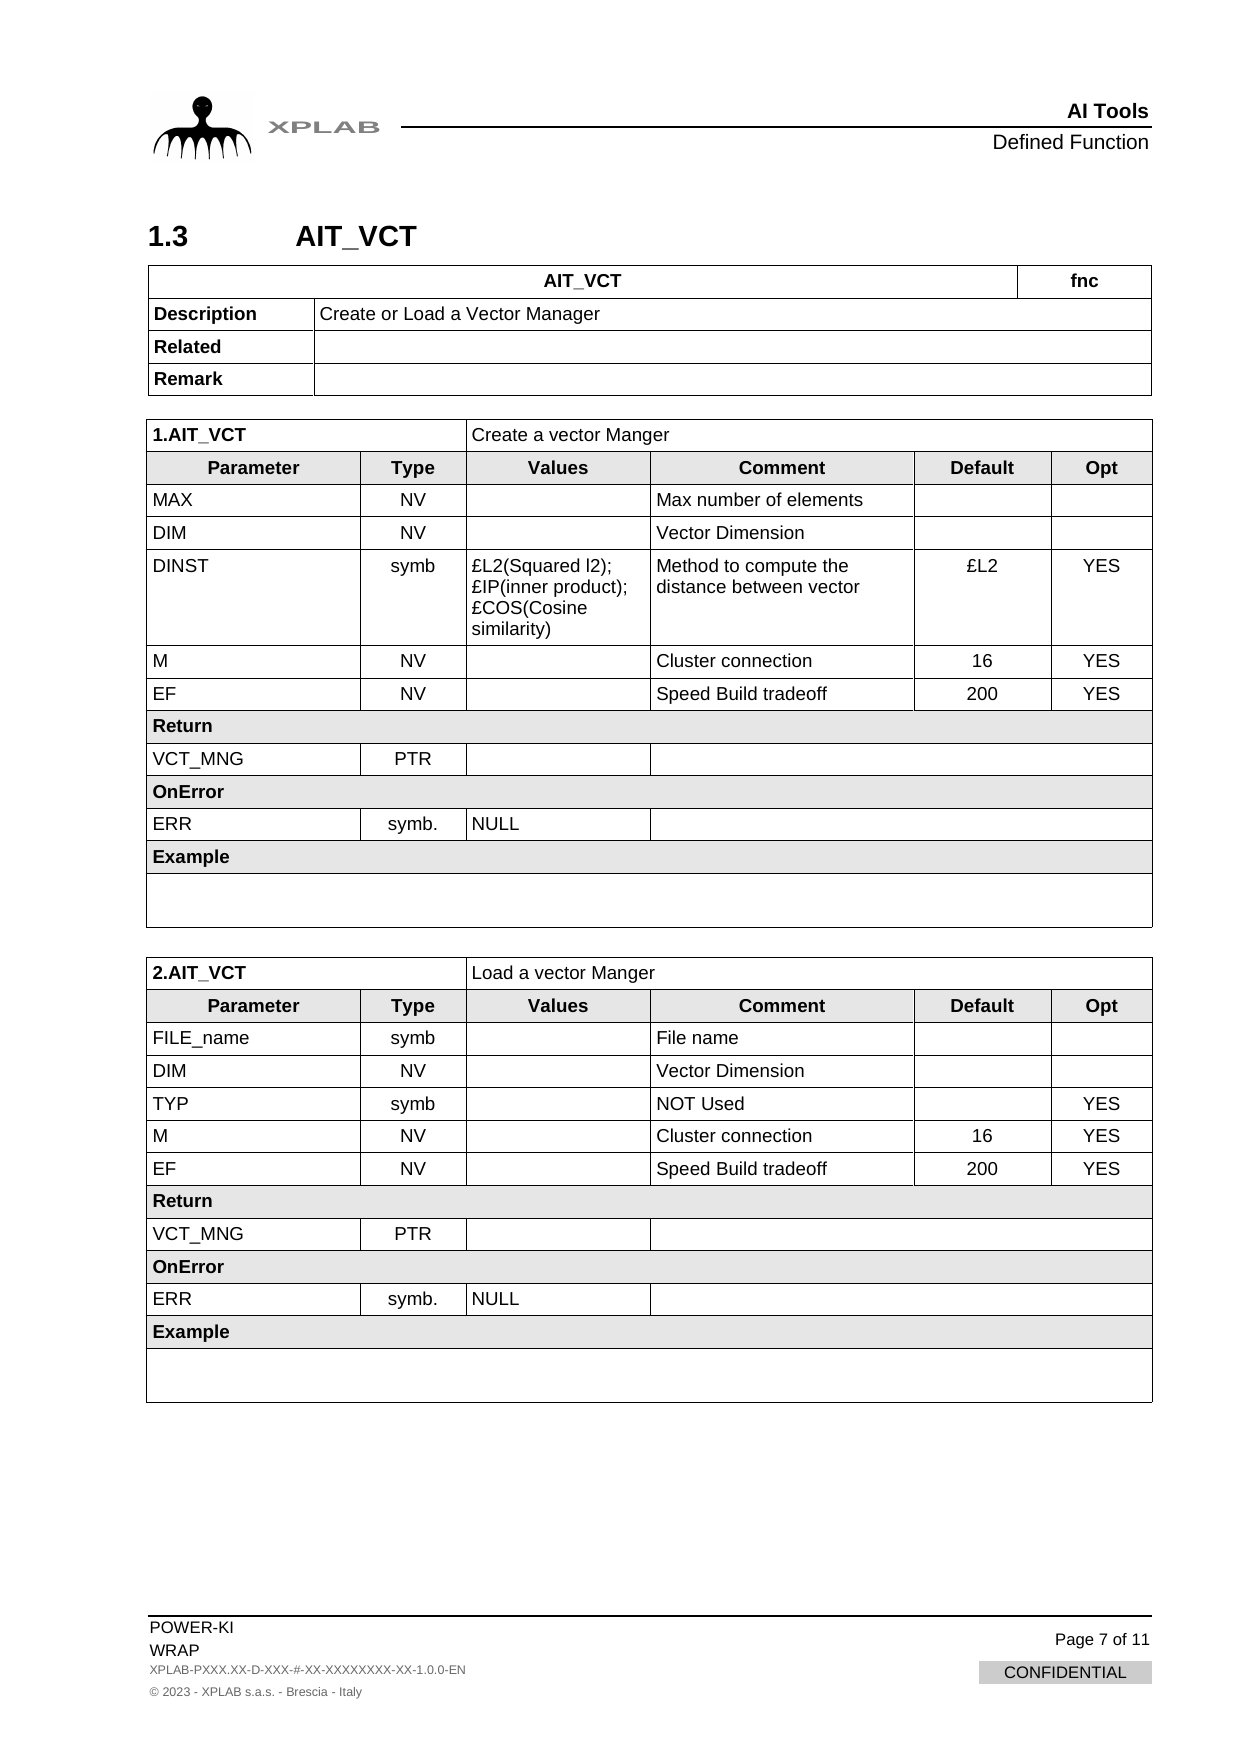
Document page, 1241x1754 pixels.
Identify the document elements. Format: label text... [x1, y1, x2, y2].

table_cell 16 [915, 1121, 1051, 1152]
table_cell Max number of elements [651, 485, 913, 516]
table_cell [147, 874, 1152, 927]
table_cell Description [149, 299, 313, 330]
table_cell NV [361, 646, 466, 678]
table_cell FILE_name [147, 1023, 360, 1055]
table_cell symb. [361, 1284, 466, 1315]
table_cell Remark [149, 364, 313, 395]
table_cell YES [1052, 550, 1152, 645]
table_cell Vector Dimension [651, 1056, 913, 1087]
table_cell Return [147, 1186, 1152, 1218]
table_cell [467, 485, 650, 516]
table_cell [915, 1088, 1051, 1120]
table_cell PTR [361, 1219, 466, 1250]
table_cell symb [361, 550, 466, 645]
table_cell [315, 364, 1151, 395]
table_cell Create or Load a Vector Manager [315, 299, 1151, 330]
table_cell ERR [147, 809, 360, 840]
table_cell 200 [915, 679, 1051, 710]
table_cell [915, 485, 1051, 516]
table_cell [467, 1088, 650, 1120]
table_cell [467, 517, 650, 549]
table_cell TYP [147, 1088, 360, 1120]
table_cell NULL [467, 1284, 650, 1315]
table_cell ERR [147, 1284, 360, 1315]
table_cell Speed Build tradeoff [651, 679, 913, 710]
table_cell DIM [147, 1056, 360, 1087]
table_cell [651, 1284, 1152, 1315]
table_cell YES [1052, 1088, 1152, 1120]
table_cell YES [1052, 1153, 1152, 1185]
table_cell [467, 1023, 650, 1055]
table_cell [651, 744, 1152, 775]
table_cell symb [361, 1023, 466, 1055]
table_cell [467, 679, 650, 710]
table_cell Default [915, 990, 1051, 1022]
subtitle AIT_VCT [148, 220, 1152, 252]
table_cell Default [915, 452, 1051, 484]
table_cell [915, 517, 1051, 549]
table_cell Return [147, 711, 1152, 743]
table_cell VCT_MNG [147, 744, 360, 775]
table_cell Example [147, 1316, 1152, 1348]
table_cell NV [361, 679, 466, 710]
table_cell YES [1052, 646, 1152, 678]
table_cell [467, 1153, 650, 1185]
table_cell NV [361, 1153, 466, 1185]
table_cell 16 [915, 646, 1051, 678]
table_cell [315, 331, 1151, 363]
table_cell [467, 1121, 650, 1152]
table_cell [1052, 1023, 1152, 1055]
table_cell Comment [651, 990, 913, 1022]
table_cell Related [149, 331, 313, 363]
table_cell Type [361, 452, 466, 484]
table_cell Speed Build tradeoff [651, 1153, 913, 1185]
table_cell PTR [361, 744, 466, 775]
table_cell Opt [1052, 452, 1152, 484]
table_cell Method to compute the distance between vector [651, 550, 913, 645]
table_cell Opt [1052, 990, 1152, 1022]
table_cell Parameter [147, 452, 360, 484]
table_cell [915, 1056, 1051, 1087]
table_cell [1052, 1056, 1152, 1087]
table_cell Vector Dimension [651, 517, 913, 549]
table_cell NV [361, 1121, 466, 1152]
table_cell 200 [915, 1153, 1051, 1185]
table_header 1.AIT_VCT [147, 420, 466, 451]
table_cell Cluster connection [651, 646, 913, 678]
table_cell symb [361, 1088, 466, 1120]
table_cell [467, 1219, 650, 1250]
table_cell [467, 646, 650, 678]
table_cell Example [147, 841, 1152, 873]
table_header fnc [1018, 266, 1151, 298]
table_cell DINST [147, 550, 360, 645]
table_cell [467, 1056, 650, 1087]
table_cell [147, 1349, 1152, 1402]
table_cell File name [651, 1023, 913, 1055]
table_header Load a vector Manger [467, 958, 1152, 989]
table_cell M [147, 1121, 360, 1152]
table_cell Cluster connection [651, 1121, 913, 1152]
table_cell NOT Used [651, 1088, 913, 1120]
table_cell [651, 1219, 1152, 1250]
table_header AIT_VCT [149, 266, 1017, 298]
table_cell NULL [467, 809, 650, 840]
table_cell YES [1052, 679, 1152, 710]
picture [150, 91, 255, 163]
table_cell Values [467, 452, 650, 484]
table_cell £L2 [915, 550, 1051, 645]
table_cell EF [147, 679, 360, 710]
table_cell symb. [361, 809, 466, 840]
table_cell [915, 1023, 1051, 1055]
table_cell £L2(Squared l2);£IP(inner product);£COS(Cosine similarity) [467, 550, 650, 645]
table_cell OnError [147, 776, 1152, 808]
table_cell [1052, 517, 1152, 549]
table_cell MAX [147, 485, 360, 516]
table_cell YES [1052, 1121, 1152, 1152]
table_cell NV [361, 485, 466, 516]
table_cell Parameter [147, 990, 360, 1022]
table_header Create a vector Manger [467, 420, 1152, 451]
table_cell [1052, 485, 1152, 516]
table_cell [467, 744, 650, 775]
table_cell Values [467, 990, 650, 1022]
table_cell [651, 809, 1152, 840]
table_header 2.AIT_VCT [147, 958, 466, 989]
table_cell DIM [147, 517, 360, 549]
table_cell NV [361, 517, 466, 549]
table_cell Comment [651, 452, 913, 484]
table_cell EF [147, 1153, 360, 1185]
table_cell OnError [147, 1251, 1152, 1283]
table_cell NV [361, 1056, 466, 1087]
table_cell VCT_MNG [147, 1219, 360, 1250]
table_cell M [147, 646, 360, 678]
table_cell Type [361, 990, 466, 1022]
